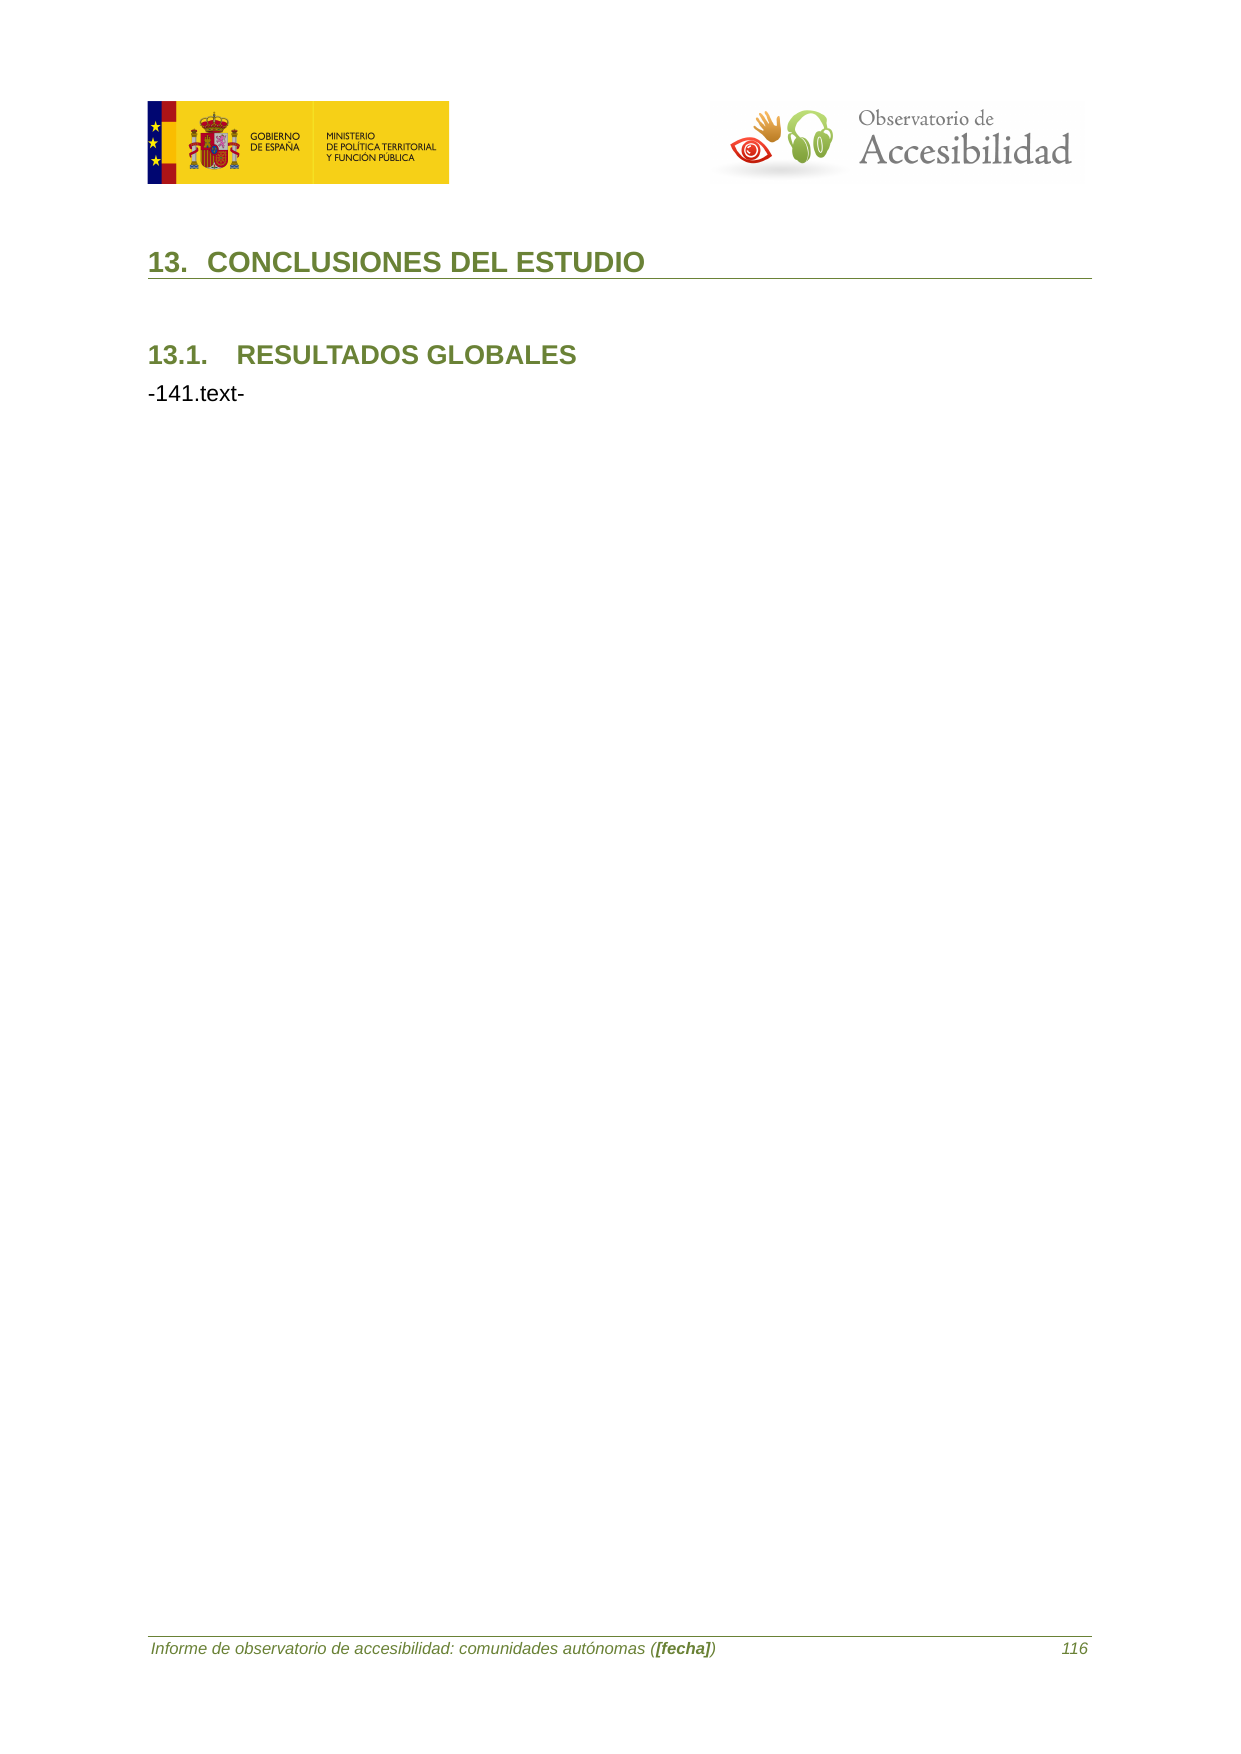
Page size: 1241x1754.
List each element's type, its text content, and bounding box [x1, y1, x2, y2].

subtitle Resultados Globales [148, 339, 1092, 371]
text -141.text- [148, 380, 1092, 406]
picture [147, 101, 450, 184]
subtitle Conclusiones del Estudio [148, 245, 1092, 278]
picture [710, 101, 1086, 184]
